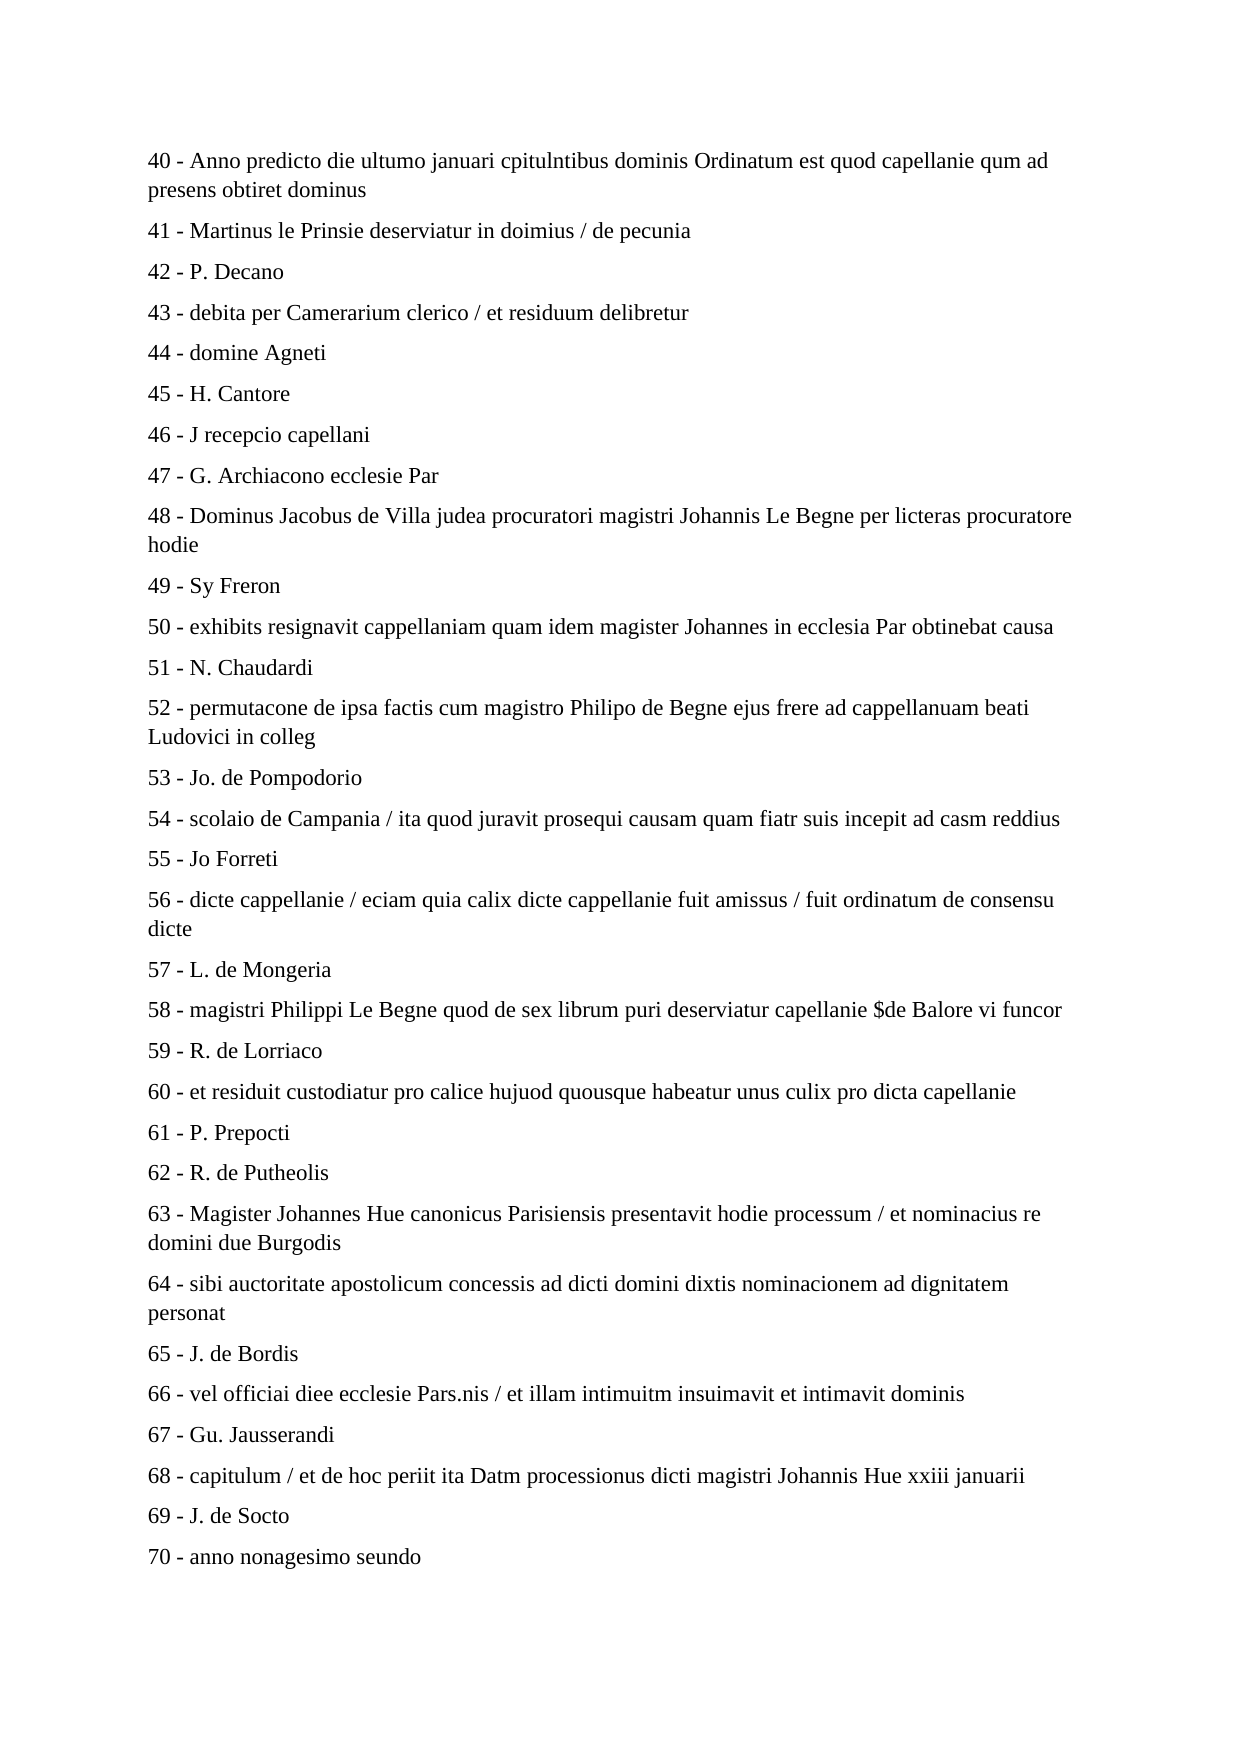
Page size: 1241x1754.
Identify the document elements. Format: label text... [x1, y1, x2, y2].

text 60 - et residuit custodiatur pro calice hujuod quousque habeatur unus culix pro dicta capellanie [148, 1078, 1093, 1104]
text 44 - domine Agneti [148, 339, 1093, 366]
text 49 - Sy Freron [148, 572, 1093, 598]
text 42 - P. Decano [148, 258, 1093, 284]
text 48 - Dominus Jacobus de Villa judea procuratori magistri Johannis Le Begne per licteras procuratore hodie [148, 502, 1093, 558]
text 63 - Magister Johannes Hue canonicus Parisiensis presentavit hodie processum / et nominacius re domini due Burgodis [148, 1200, 1093, 1256]
text 57 - L. de Mongeria [148, 956, 1093, 982]
text 52 - permutacone de ipsa factis cum magistro Philipo de Begne ejus frere ad cappellanuam beati Ludovici in colleg [148, 694, 1093, 749]
text 43 - debita per Camerarium clerico / et residuum delibretur [148, 299, 1093, 325]
text 59 - R. de Lorriaco [148, 1037, 1093, 1064]
text 51 - N. Chaudardi [148, 653, 1093, 680]
text 55 - Jo Forreti [148, 845, 1093, 872]
text 46 - J recepcio capellani [148, 421, 1093, 447]
text 68 - capitulum / et de hoc periit ita Datm processionus dicti magistri Johannis Hue xxiii januarii [148, 1462, 1093, 1488]
text 45 - H. Cantore [148, 380, 1093, 407]
text 58 - magistri Philippi Le Begne quod de sex librum puri deserviatur capellanie $de Balore vi funcor [148, 997, 1093, 1023]
text 54 - scolaio de Campania / ita quod juravit prosequi causam quam fiatr suis incepit ad casm reddius [148, 805, 1093, 831]
text 61 - P. Prepocti [148, 1119, 1093, 1145]
text 65 - J. de Bordis [148, 1339, 1093, 1366]
text 40 - Anno predicto die ultumo januari cpitulntibus dominis Ordinatum est quod capellanie qum ad presens obtiret dominus [148, 148, 1093, 203]
text 66 - vel officiai diee ecclesie Pars.nis / et illam intimuitm insuimavit et intimavit dominis [148, 1380, 1093, 1407]
text 53 - Jo. de Pompodorio [148, 764, 1093, 790]
text 62 - R. de Putheolis [148, 1159, 1093, 1186]
text 70 - anno nonagesimo seundo [148, 1543, 1093, 1569]
text 67 - Gu. Jausserandi [148, 1421, 1093, 1447]
text 69 - J. de Socto [148, 1502, 1093, 1529]
text 41 - Martinus le Prinsie deserviatur in doimius / de pecunia [148, 217, 1093, 244]
text 64 - sibi auctoritate apostolicum concessis ad dicti domini dixtis nominacionem ad dignitatem personat [148, 1270, 1093, 1325]
text 56 - dicte cappellanie / eciam quia calix dicte cappellanie fuit amissus / fuit ordinatum de consensu dicte [148, 886, 1093, 941]
text 47 - G. Archiacono ecclesie Par [148, 462, 1093, 488]
text 50 - exhibits resignavit cappellaniam quam idem magister Johannes in ecclesia Par obtinebat causa [148, 613, 1093, 639]
